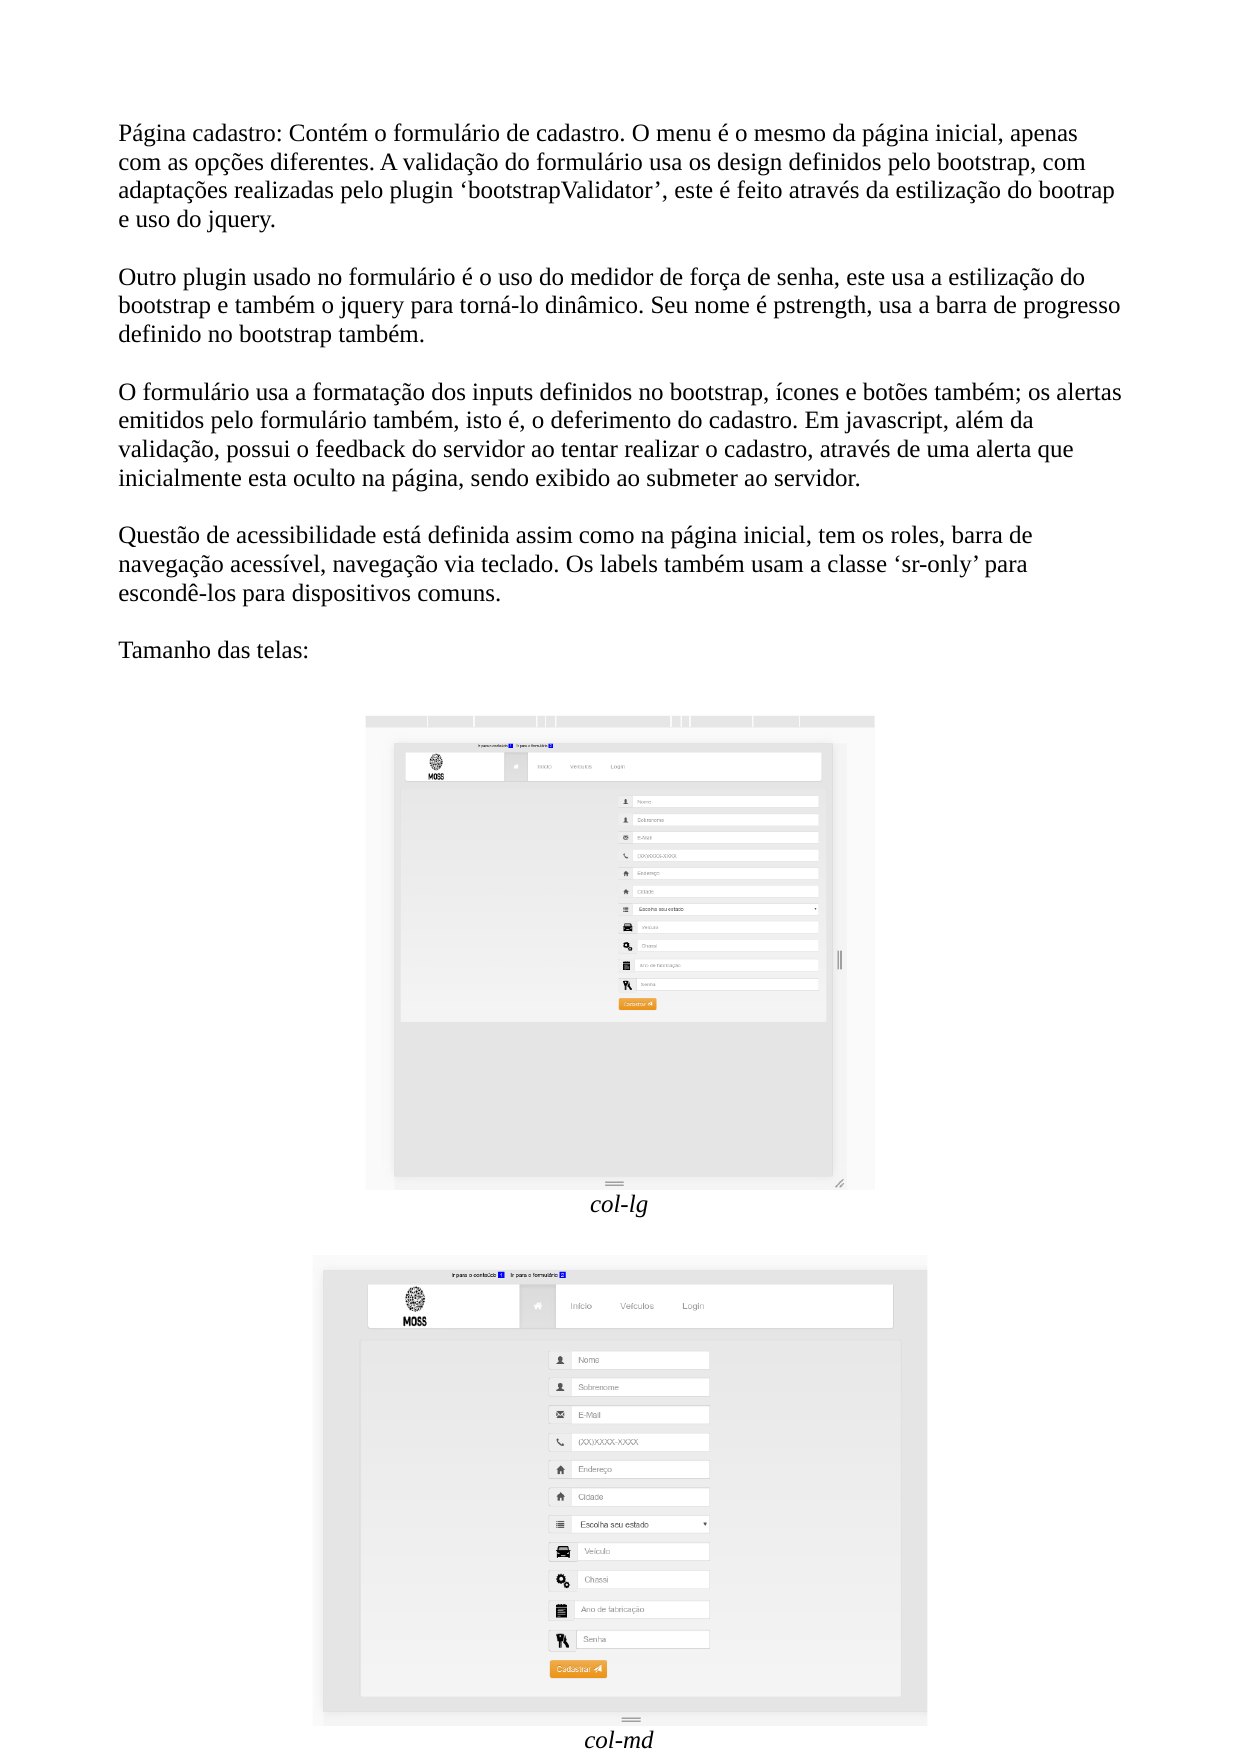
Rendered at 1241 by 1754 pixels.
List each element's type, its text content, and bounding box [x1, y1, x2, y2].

text Questão de acessibilidade está definida assim como na página inicial, tem os roles, barra de navegação acessível, navegação via teclado. Os labels também usam a classe ‘sr-only’ para escondê-los para dispositivos comuns. [118, 521, 1122, 607]
picture [365, 715, 875, 1190]
text col-lg [324, 1190, 916, 1218]
text Tamanho das telas: [118, 636, 1122, 664]
text Outro plugin usado no formulário é o uso do medidor de força de senha, este usa a estilização do bootstrap e também o jquery para torná-lo dinâmico. Seu nome é pstrength, usa a barra de progresso definido no bootstrap também. [118, 262, 1122, 348]
text col-md [313, 1726, 927, 1754]
text O formulário usa a formatação dos inputs definidos no bootstrap, ícones e botões também; os alertas emitidos pelo formulário também, isto é, o deferimento do cadastro. Em javascript, além da validação, possui o feedback do servidor ao tentar realizar o cadastro, através de uma alerta que inicialmente esta oculto na página, sendo exibido ao submeter ao servidor. [118, 377, 1122, 492]
picture [312, 1255, 928, 1726]
text Página cadastro: Contém o formulário de cadastro. O menu é o mesmo da página inicial, apenas com as opções diferentes. A validação do formulário usa os design definidos pelo bootstrap, com adaptações realizadas pelo plugin ‘bootstrapValidator’, este é feito através da estilização do bootrap e uso do jquery. [118, 118, 1122, 233]
